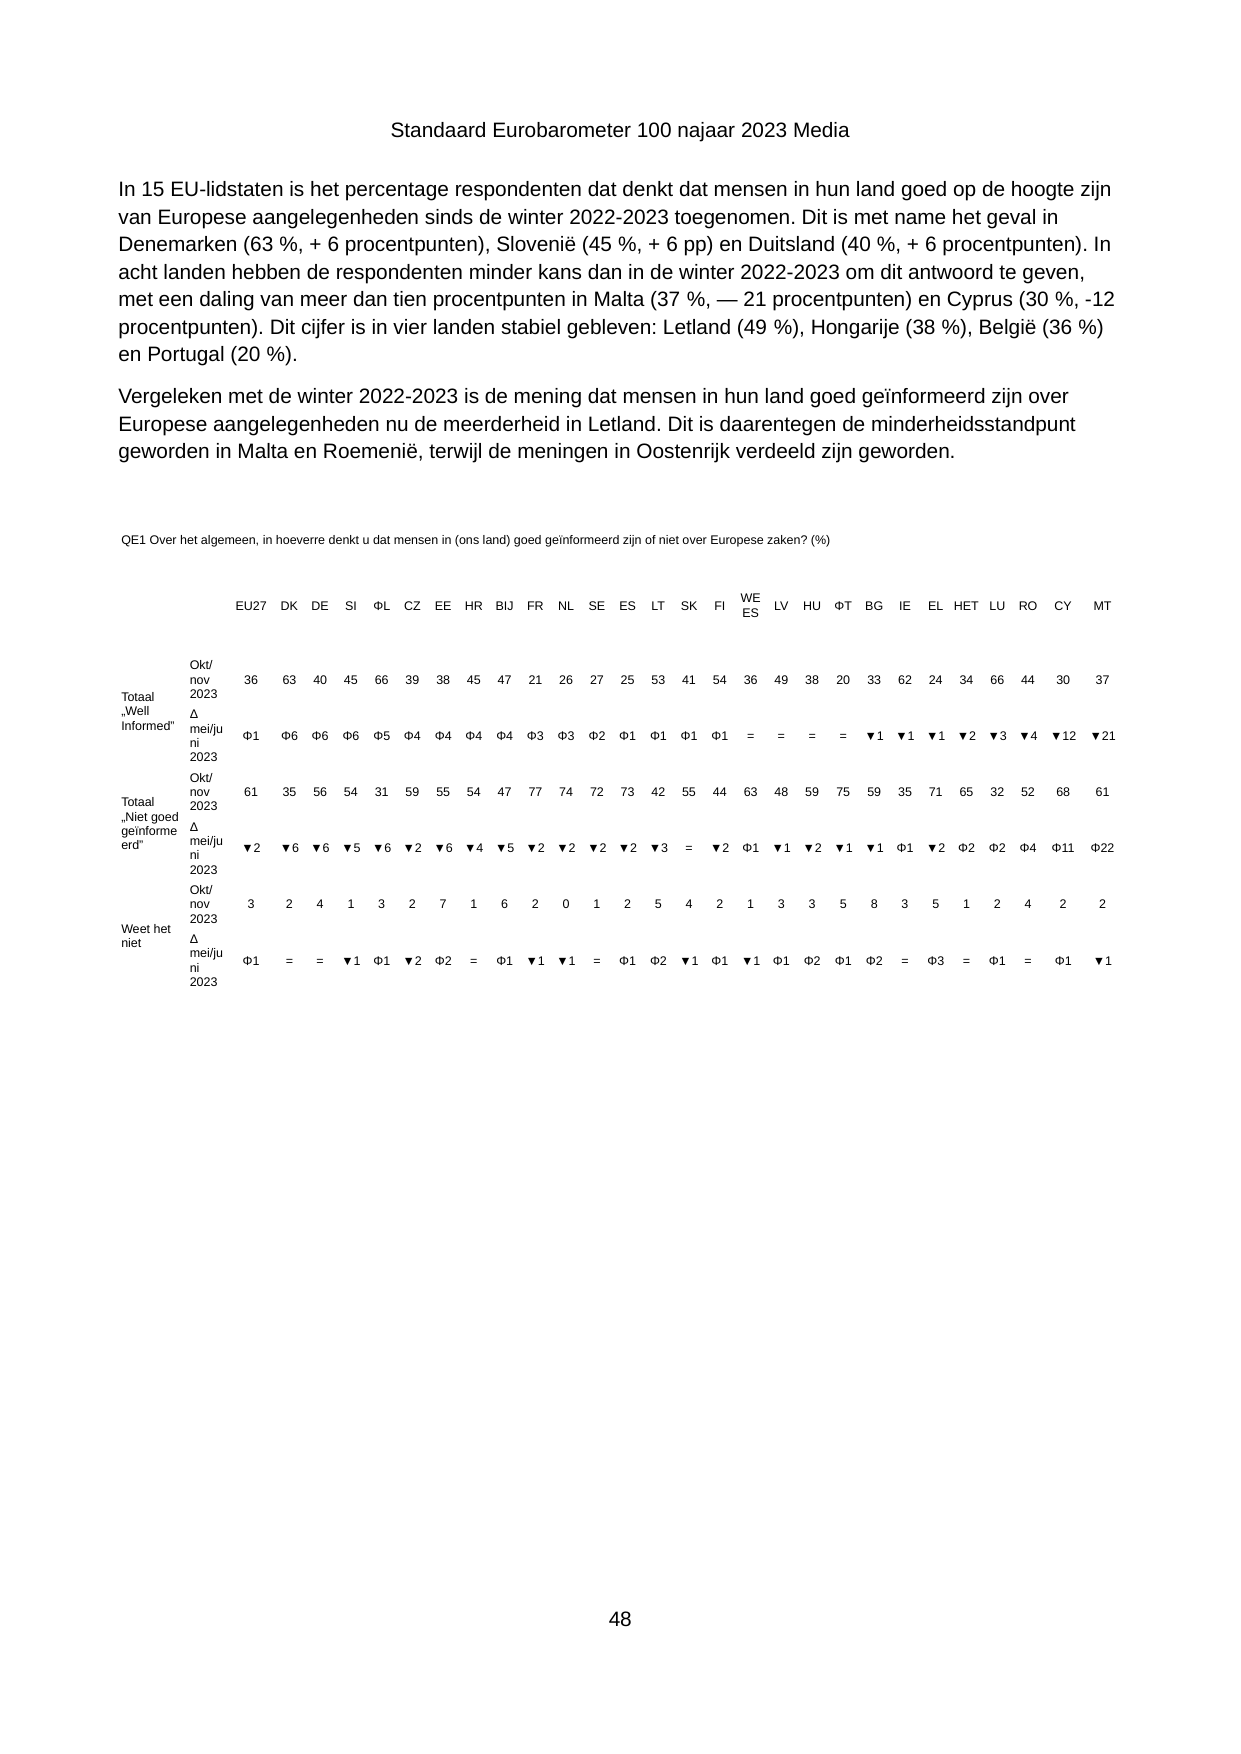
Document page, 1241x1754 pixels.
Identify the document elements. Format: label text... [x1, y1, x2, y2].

table_cell ▼1 [889, 704, 920, 767]
table_cell 55 [428, 768, 458, 816]
table_cell 71 [920, 768, 951, 816]
table_cell EE [428, 588, 458, 623]
table_cell Φ1 [704, 704, 735, 767]
table_cell ▼2 [397, 929, 427, 992]
table_cell [187, 623, 228, 655]
table_cell [766, 556, 796, 588]
table_cell [187, 588, 228, 623]
table_cell [704, 556, 735, 588]
table_cell ▼2 [228, 816, 274, 880]
table_cell [889, 556, 920, 588]
table_cell ▼3 [643, 816, 673, 880]
table_cell Φ1 [643, 704, 673, 767]
table_cell 40 [305, 655, 335, 704]
table_cell ▼1 [920, 704, 951, 767]
table_cell [735, 556, 766, 588]
table_cell HR [458, 588, 489, 623]
table_cell Φ1 [228, 704, 274, 767]
table_cell Φ1 [704, 929, 735, 992]
table_cell = [305, 929, 335, 992]
table_cell 2 [704, 880, 735, 929]
table_cell 65 [951, 768, 982, 816]
table_cell [859, 623, 889, 655]
table_cell EU27 [228, 588, 274, 623]
table_cell 54 [458, 768, 489, 816]
table_cell 4 [1013, 880, 1043, 929]
table_cell 36 [735, 655, 766, 704]
table_cell 35 [889, 768, 920, 816]
table_cell ΦT [827, 588, 859, 623]
table_cell 6 [489, 880, 520, 929]
table_cell Φ1 [766, 929, 796, 992]
table_cell Φ2 [428, 929, 458, 992]
table_cell 5 [827, 880, 859, 929]
table_cell [1083, 623, 1122, 655]
table_cell Φ1 [674, 704, 704, 767]
table_cell Φ3 [520, 704, 551, 767]
table_cell Totaal „Niet goed geïnformeerd” [118, 768, 187, 880]
table_cell ▼2 [796, 816, 827, 880]
table_cell [643, 623, 673, 655]
table_cell ▼1 [735, 929, 766, 992]
table_cell ▼2 [704, 816, 735, 880]
table_header [1043, 523, 1083, 556]
table_cell 77 [520, 768, 551, 816]
table_cell 3 [228, 880, 274, 929]
table_cell 52 [1013, 768, 1043, 816]
table_cell Φ4 [1013, 816, 1043, 880]
table_cell [827, 623, 859, 655]
table_cell ▼2 [520, 816, 551, 880]
table_cell Okt/nov 2023 [187, 768, 228, 816]
table_cell [827, 556, 859, 588]
table_cell 73 [612, 768, 643, 816]
table_cell 1 [458, 880, 489, 929]
table_cell 59 [859, 768, 889, 816]
table_cell [274, 623, 304, 655]
table_cell [581, 623, 612, 655]
table_cell [428, 556, 458, 588]
table_cell 24 [920, 655, 951, 704]
table_cell = [766, 704, 796, 767]
table_cell 74 [551, 768, 581, 816]
table_cell [458, 556, 489, 588]
table_cell 32 [982, 768, 1012, 816]
table_cell Weet het niet [118, 880, 187, 992]
table_cell [551, 556, 581, 588]
table_cell [920, 623, 951, 655]
table_cell [520, 556, 551, 588]
table_cell 2 [520, 880, 551, 929]
table_cell 2 [397, 880, 427, 929]
table_cell Φ1 [827, 929, 859, 992]
table_cell [920, 556, 951, 588]
table_cell 61 [228, 768, 274, 816]
table_cell 20 [827, 655, 859, 704]
table_cell MT [1083, 588, 1122, 623]
table_cell 62 [889, 655, 920, 704]
table_cell Φ2 [643, 929, 673, 992]
table_cell Φ2 [951, 816, 982, 880]
table_cell SE [581, 588, 612, 623]
table_cell [397, 556, 427, 588]
table_cell = [796, 704, 827, 767]
table_cell Φ3 [920, 929, 951, 992]
table_cell Φ22 [1083, 816, 1122, 880]
table_cell 2 [612, 880, 643, 929]
table_cell = [1013, 929, 1043, 992]
table_cell Φ1 [1043, 929, 1083, 992]
table_cell Φ1 [982, 929, 1012, 992]
table_cell 31 [366, 768, 397, 816]
table_cell 49 [766, 655, 796, 704]
table_cell 53 [643, 655, 673, 704]
table_cell CZ [397, 588, 427, 623]
table_cell [951, 556, 982, 588]
table_cell 33 [859, 655, 889, 704]
table_cell ▼4 [458, 816, 489, 880]
table_cell [1013, 556, 1043, 588]
table_cell 1 [735, 880, 766, 929]
table_cell 25 [612, 655, 643, 704]
table_cell 2 [1043, 880, 1083, 929]
table_cell BG [859, 588, 889, 623]
table_cell [951, 623, 982, 655]
table_cell 35 [274, 768, 304, 816]
table_cell 5 [643, 880, 673, 929]
table_cell 56 [305, 768, 335, 816]
table_cell 47 [489, 768, 520, 816]
table_cell ▼6 [274, 816, 304, 880]
table_header [1013, 523, 1043, 556]
table_cell 59 [796, 768, 827, 816]
table_cell [796, 556, 827, 588]
table_cell Φ1 [612, 704, 643, 767]
table_cell Φ6 [335, 704, 366, 767]
table_cell 47 [489, 655, 520, 704]
table_cell Φ2 [796, 929, 827, 992]
table_cell = [274, 929, 304, 992]
table_cell ▼12 [1043, 704, 1083, 767]
table_cell [982, 623, 1012, 655]
table_cell = [827, 704, 859, 767]
table_cell 2 [1083, 880, 1122, 929]
table_cell Φ11 [1043, 816, 1083, 880]
table_cell 1 [951, 880, 982, 929]
table_cell [735, 623, 766, 655]
table_cell [612, 556, 643, 588]
table_cell [796, 623, 827, 655]
table_cell Φ2 [859, 929, 889, 992]
table_cell HET [951, 588, 982, 623]
table_cell [366, 623, 397, 655]
table_cell 21 [520, 655, 551, 704]
table_cell 63 [735, 768, 766, 816]
table_cell NL [551, 588, 581, 623]
table_cell [118, 588, 187, 623]
table_cell [366, 556, 397, 588]
table_cell 38 [428, 655, 458, 704]
table_cell LT [643, 588, 673, 623]
table_cell Okt/nov 2023 [187, 655, 228, 704]
table_cell Φ4 [489, 704, 520, 767]
table_cell [305, 556, 335, 588]
table_cell ▼2 [612, 816, 643, 880]
table_cell [335, 623, 366, 655]
table_cell 1 [335, 880, 366, 929]
table_cell SI [335, 588, 366, 623]
table_cell [1013, 623, 1043, 655]
table_cell [674, 556, 704, 588]
table_cell FI [704, 588, 735, 623]
table_cell Δ mei/juni 2023 [187, 929, 228, 992]
table_cell Φ1 [735, 816, 766, 880]
table_cell 66 [982, 655, 1012, 704]
table_cell 61 [1083, 768, 1122, 816]
table_cell Δ mei/juni 2023 [187, 704, 228, 767]
table_cell 72 [581, 768, 612, 816]
table_cell ▼2 [551, 816, 581, 880]
table_cell ▼1 [766, 816, 796, 880]
table_cell [305, 623, 335, 655]
table_cell [1043, 623, 1083, 655]
table_cell = [458, 929, 489, 992]
table_cell [704, 623, 735, 655]
table_cell [335, 556, 366, 588]
table_cell [489, 623, 520, 655]
table_cell 7 [428, 880, 458, 929]
table_cell [428, 623, 458, 655]
table_cell HU [796, 588, 827, 623]
table_cell 0 [551, 880, 581, 929]
table_cell 41 [674, 655, 704, 704]
table_cell ▼1 [520, 929, 551, 992]
table_cell Okt/nov 2023 [187, 880, 228, 929]
table_header [1083, 523, 1122, 556]
table_cell Φ4 [397, 704, 427, 767]
table_cell ▼1 [335, 929, 366, 992]
table_cell ▼21 [1083, 704, 1122, 767]
table_cell ▼2 [581, 816, 612, 880]
table_cell ▼3 [982, 704, 1012, 767]
table_cell Φ1 [366, 929, 397, 992]
table_cell ▼5 [489, 816, 520, 880]
table_cell ▼6 [428, 816, 458, 880]
table_cell CY [1043, 588, 1083, 623]
table_cell 44 [1013, 655, 1043, 704]
table_cell 75 [827, 768, 859, 816]
table_cell = [674, 816, 704, 880]
table_cell Φ1 [889, 816, 920, 880]
table_cell LU [982, 588, 1012, 623]
table_cell [274, 556, 304, 588]
table_cell Φ3 [551, 704, 581, 767]
table_cell ▼1 [674, 929, 704, 992]
table_cell 30 [1043, 655, 1083, 704]
table_cell [982, 556, 1012, 588]
table_cell 26 [551, 655, 581, 704]
table_cell 38 [796, 655, 827, 704]
table_cell [397, 623, 427, 655]
table_cell 27 [581, 655, 612, 704]
table_cell 3 [366, 880, 397, 929]
table_cell SK [674, 588, 704, 623]
table_cell 42 [643, 768, 673, 816]
table_cell [118, 623, 187, 655]
table_cell Φ2 [581, 704, 612, 767]
table_cell ▼1 [1083, 929, 1122, 992]
table_cell 48 [766, 768, 796, 816]
table_cell 54 [335, 768, 366, 816]
table_cell 66 [366, 655, 397, 704]
table_cell [228, 623, 274, 655]
table_cell [118, 556, 187, 588]
table_cell LV [766, 588, 796, 623]
table_cell 45 [458, 655, 489, 704]
table_cell Totaal „Well Informed” [118, 655, 187, 767]
table_cell 45 [335, 655, 366, 704]
table_cell IE [889, 588, 920, 623]
table_cell DK [274, 588, 304, 623]
table_cell ▼2 [397, 816, 427, 880]
table_cell FR [520, 588, 551, 623]
table_cell [489, 556, 520, 588]
table_cell 1 [581, 880, 612, 929]
table_cell ΦL [366, 588, 397, 623]
table_cell ▼1 [859, 816, 889, 880]
table_cell [458, 623, 489, 655]
table_cell 68 [1043, 768, 1083, 816]
table_cell BIJ [489, 588, 520, 623]
table_cell ▼6 [305, 816, 335, 880]
table_cell 3 [766, 880, 796, 929]
table_cell ▼6 [366, 816, 397, 880]
text Vergeleken met de winter 2022-2023 is de mening dat mensen in hun land goed geïnformeerd zijn over Europese aangelegenheden nu de meerderheid in Letland. Dit is daarentegen de minderheidsstandpunt geworden in Malta en Roemenië, terwijl de meningen in Oostenrijk verdeeld zijn geworden. [118, 384, 1122, 463]
table_cell [612, 623, 643, 655]
table_cell [643, 556, 673, 588]
table_cell 4 [305, 880, 335, 929]
table_cell Φ4 [458, 704, 489, 767]
table_cell 54 [704, 655, 735, 704]
table_cell ▼4 [1013, 704, 1043, 767]
table_cell 34 [951, 655, 982, 704]
table_cell ▼5 [335, 816, 366, 880]
table_cell 2 [982, 880, 1012, 929]
table_cell Φ6 [274, 704, 304, 767]
table_cell Φ5 [366, 704, 397, 767]
table_cell 4 [674, 880, 704, 929]
table_cell [551, 623, 581, 655]
table_cell ▼1 [827, 816, 859, 880]
table_header QE1 Over het algemeen, in hoeverre denkt u dat mensen in (ons land) goed geïnformeerd zijn of niet over Europese zaken? (%) [118, 523, 1012, 556]
table_cell DE [305, 588, 335, 623]
table_cell 37 [1083, 655, 1122, 704]
table_cell [520, 623, 551, 655]
table_cell [889, 623, 920, 655]
table_cell = [951, 929, 982, 992]
table_cell 36 [228, 655, 274, 704]
table_cell 59 [397, 768, 427, 816]
table_cell ES [612, 588, 643, 623]
table_cell [228, 556, 274, 588]
table_cell 39 [397, 655, 427, 704]
table_cell 5 [920, 880, 951, 929]
table_cell = [889, 929, 920, 992]
table_cell [1043, 556, 1083, 588]
table_cell 44 [704, 768, 735, 816]
table_cell WEES [735, 588, 766, 623]
table_cell [1083, 556, 1122, 588]
table_cell 3 [889, 880, 920, 929]
table_cell ▼1 [551, 929, 581, 992]
table_cell Φ2 [982, 816, 1012, 880]
table_cell ▼2 [920, 816, 951, 880]
table_cell RO [1013, 588, 1043, 623]
table_cell Φ1 [228, 929, 274, 992]
table_cell [674, 623, 704, 655]
table_cell ▼1 [859, 704, 889, 767]
table_cell [581, 556, 612, 588]
table_cell Φ1 [489, 929, 520, 992]
table_cell 63 [274, 655, 304, 704]
table_cell 3 [796, 880, 827, 929]
table_cell Φ1 [612, 929, 643, 992]
text In 15 EU-lidstaten is het percentage respondenten dat denkt dat mensen in hun land goed op de hoogte zijn van Europese aangelegenheden sinds de winter 2022-2023 toegenomen. Dit is met name het geval in Denemarken (63 %, + 6 procentpunten), Slovenië (45 %, + 6 pp) en Duitsland (40 %, + 6 procentpunten). In acht landen hebben de respondenten minder kans dan in de winter 2022-2023 om dit antwoord te geven, met een daling van meer dan tien procentpunten in Malta (37 %, — 21 procentpunten) en Cyprus (30 %, -12 procentpunten). Dit cijfer is in vier landen stabiel gebleven: Letland (49 %), Hongarije (38 %), België (36 %) en Portugal (20 %). [118, 177, 1122, 366]
table_cell 8 [859, 880, 889, 929]
table_cell = [735, 704, 766, 767]
table_cell Δ mei/juni 2023 [187, 816, 228, 880]
table_cell ▼2 [951, 704, 982, 767]
table_cell [766, 623, 796, 655]
table_cell = [581, 929, 612, 992]
table_cell [859, 556, 889, 588]
table_cell 55 [674, 768, 704, 816]
table_cell Φ6 [305, 704, 335, 767]
table_cell [187, 556, 228, 588]
table_cell EL [920, 588, 951, 623]
table_cell 2 [274, 880, 304, 929]
table_cell Φ4 [428, 704, 458, 767]
